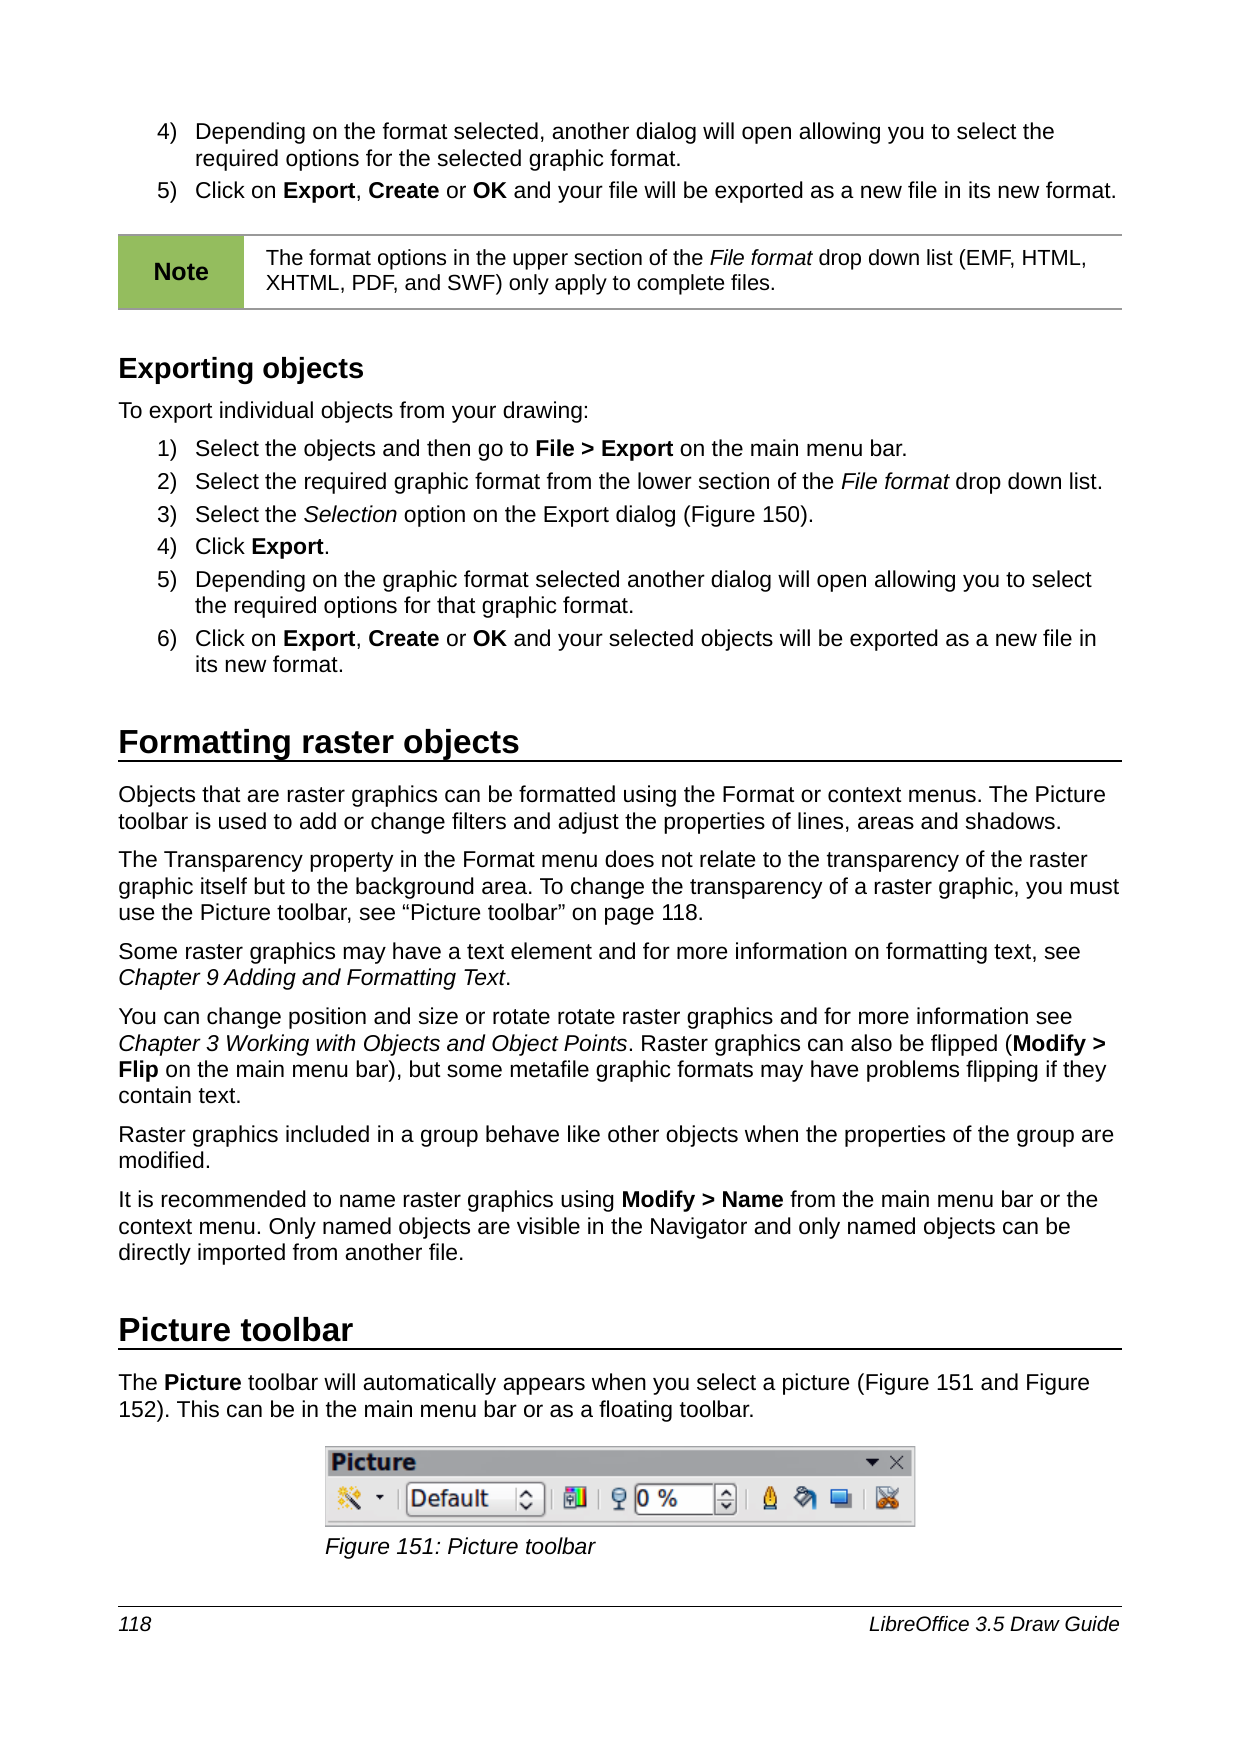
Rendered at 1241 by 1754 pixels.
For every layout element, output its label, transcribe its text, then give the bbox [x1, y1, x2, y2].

text Raster graphics included in a group behave like other objects when the properties of the group are modified. [118, 1121, 1122, 1174]
list Select the Selection option on the Export dialog (Figure 150). [177, 501, 1122, 527]
list Click on Export, Create or OK and your file will be exported as a new file in its new format. [177, 177, 1122, 203]
table_header Note [118, 236, 244, 308]
picture [325, 1446, 916, 1527]
text You can change position and size or rotate rotate raster graphics and for more information see Chapter 3 Working with Objects and Object Points. Raster graphics can also be flipped (Modify > Flip on the main menu bar), but some metafile graphic formats may have problems flipping if they contain text. [118, 1003, 1122, 1109]
text Some raster graphics may have a text element and for more information on formatting text, see Chapter 9 Adding and Formatting Text. [118, 938, 1122, 991]
text Figure 151: Picture toolbar [325, 1533, 915, 1559]
subtitle Formatting raster objects [118, 722, 1122, 760]
list Click on Export, Create or OK and your selected objects will be exported as a new file in its new format. [177, 625, 1122, 677]
list Select the required graphic format from the lower section of the File format drop down list. [177, 468, 1122, 494]
list Depending on the format selected, another dialog will open allowing you to select the required options for the selected graphic format. [177, 118, 1122, 171]
text The Picture toolbar will automatically appears when you select a picture (Figure 151 and Figure 152). This can be in the main menu bar or as a floating toolbar. [118, 1369, 1122, 1422]
subtitle Picture toolbar [118, 1310, 1122, 1348]
list Click Export. [177, 533, 1122, 559]
text To export individual objects from your drawing: [118, 397, 1122, 423]
text It is recommended to name raster graphics using Modify > Name from the main menu bar or the context menu. Only named objects are visible in the Navigator and only named objects can be directly imported from another file. [118, 1186, 1122, 1265]
list Select the objects and then go to File > Export on the main menu bar. [177, 435, 1122, 462]
table_header The format options in the upper section of the File format drop down list (EMF, HTML, XHTML, PDF, and SWF) only apply to complete files. [244, 236, 1122, 308]
subtitle Exporting objects [118, 351, 1122, 384]
list Depending on the graphic format selected another dialog will open allowing you to select the required options for that graphic format. [177, 566, 1122, 618]
text Objects that are raster graphics can be formatted using the Format or context menus. The Picture toolbar is used to add or change filters and adjust the properties of lines, areas and shadows. [118, 781, 1122, 834]
text The Transparency property in the Format menu does not relate to the transparency of the raster graphic itself but to the background area. To change the transparency of a raster graphic, you must use the Picture toolbar, see “Picture toolbar” on page 118. [118, 846, 1122, 926]
